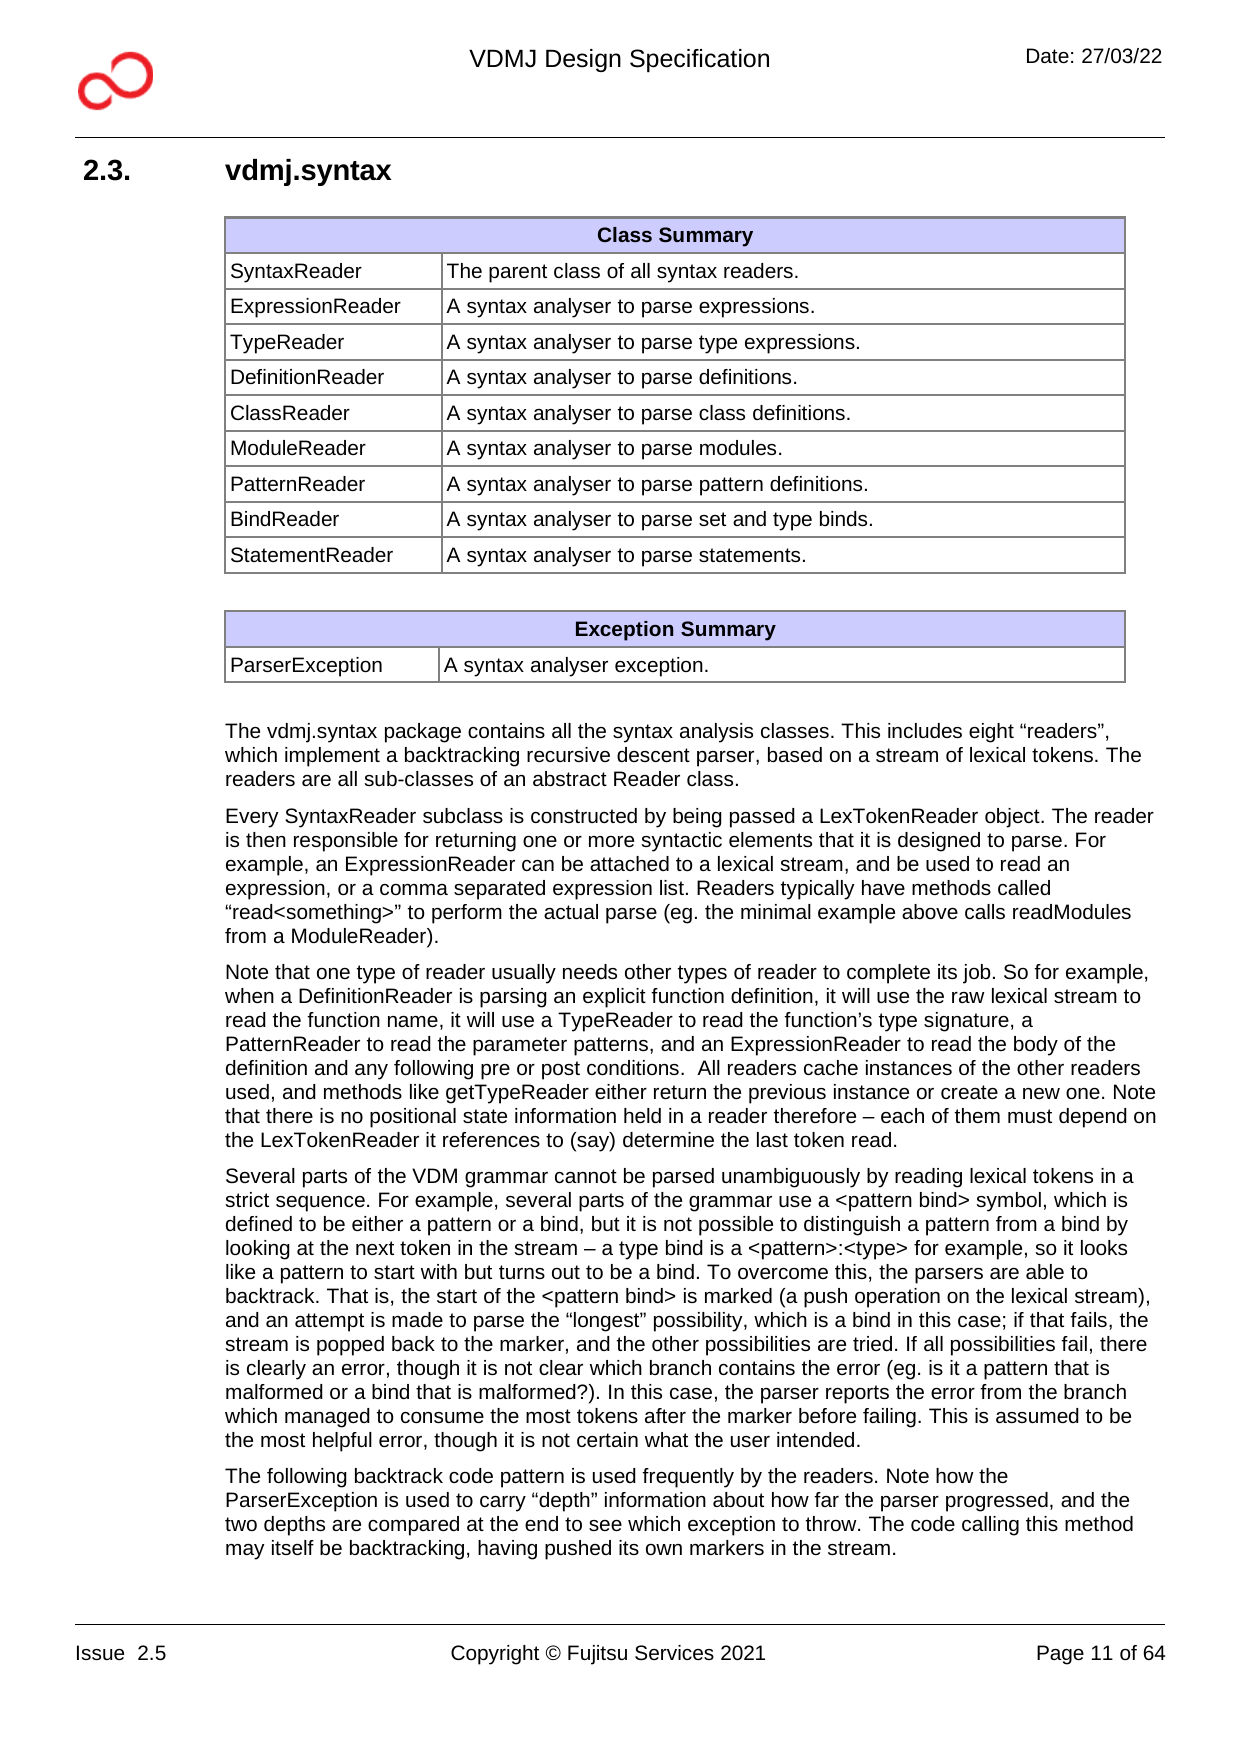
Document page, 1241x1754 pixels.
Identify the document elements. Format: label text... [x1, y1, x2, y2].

text Note that one type of reader usually needs other types of reader to complete its job. So for example, when a DefinitionReader is parsing an explicit function definition, it will use the raw lexical stream to read the function name, it will use a TypeReader to read the function’s type signature, a PatternReader to read the parameter patterns, and an ExpressionReader to read the body of the definition and any following pre or post conditions. All readers cache instances of the other readers used, and methods like getTypeReader either return the previous instance or create a new one. Note that there is no positional state information held in a reader therefore – each of them must depend on the LexTokenReader it references to (say) determine the last token read. [225, 960, 1165, 1152]
table_cell TypeReader [226, 325, 441, 358]
table_header Exception Summary [226, 612, 1124, 646]
table_cell ParserException [226, 648, 438, 681]
table_cell ModuleReader [226, 432, 441, 465]
table_cell A syntax analyser to parse set and type binds. [443, 503, 1124, 536]
table_cell PatternReader [226, 467, 441, 501]
table_header Class Summary [226, 219, 1124, 252]
table_cell A syntax analyser to parse pattern definitions. [443, 467, 1124, 501]
picture [78, 44, 153, 120]
table_cell A syntax analyser to parse definitions. [443, 361, 1124, 394]
table_cell A syntax analyser to parse expressions. [443, 290, 1124, 323]
table_cell A syntax analyser exception. [440, 648, 1124, 681]
table_cell BindReader [226, 503, 441, 536]
table_cell ExpressionReader [226, 290, 441, 323]
table_cell The parent class of all syntax readers. [443, 254, 1124, 287]
text The vdmj.syntax package contains all the syntax analysis classes. This includes eight “readers”, which implement a backtracking recursive descent parser, based on a stream of lexical tokens. The readers are all sub-classes of an abstract Reader class. [225, 720, 1165, 792]
subtitle vdmj.syntax [75, 153, 1165, 186]
table_cell StatementReader [226, 538, 441, 572]
table_cell A syntax analyser to parse type expressions. [443, 325, 1124, 358]
table_cell A syntax analyser to parse modules. [443, 432, 1124, 465]
text Every SyntaxReader subclass is constructed by being passed a LexTokenReader object. The reader is then responsible for returning one or more syntactic elements that it is designed to parse. For example, an ExpressionReader can be attached to a lexical stream, and be used to read an expression, or a comma separated expression list. Readers typically have methods called “read<something>” to perform the actual parse (eg. the minimal example above calls readModules from a ModuleReader). [225, 804, 1165, 948]
table_cell A syntax analyser to parse class definitions. [443, 396, 1124, 429]
text Several parts of the VDM grammar cannot be parsed unambiguously by reading lexical tokens in a strict sequence. For example, several parts of the grammar use a <pattern bind> symbol, which is defined to be either a pattern or a bind, but it is not possible to distinguish a pattern from a bind by looking at the next token in the stream – a type bind is a <pattern>:<type> for example, so it looks like a pattern to start with but turns out to be a bind. To overcome this, the parsers are able to backtrack. That is, the start of the <pattern bind> is marked (a push operation on the lexical stream), and an attempt is made to parse the “longest” possibility, which is a bind in this case; if that fails, the stream is popped back to the marker, and the other possibilities are tried. If all possibilities fail, there is clearly an error, though it is not clear which branch contains the error (eg. is it a pattern that is malformed or a bind that is malformed?). In this case, the parser reports the error from the branch which managed to consume the most tokens after the marker before failing. This is assumed to be the most helpful error, though it is not certain what the user intended. [225, 1164, 1165, 1452]
table_cell ClassReader [226, 396, 441, 429]
table_cell SyntaxReader [226, 254, 441, 287]
table_cell DefinitionReader [226, 361, 441, 394]
table_cell A syntax analyser to parse statements. [443, 538, 1124, 572]
text The following backtrack code pattern is used frequently by the readers. Note how the ParserException is used to carry “depth” information about how far the parser progressed, and the two depths are compared at the end to see which exception to throw. The code calling this method may itself be backtracking, having pushed its own markers in the stream. [225, 1464, 1165, 1560]
